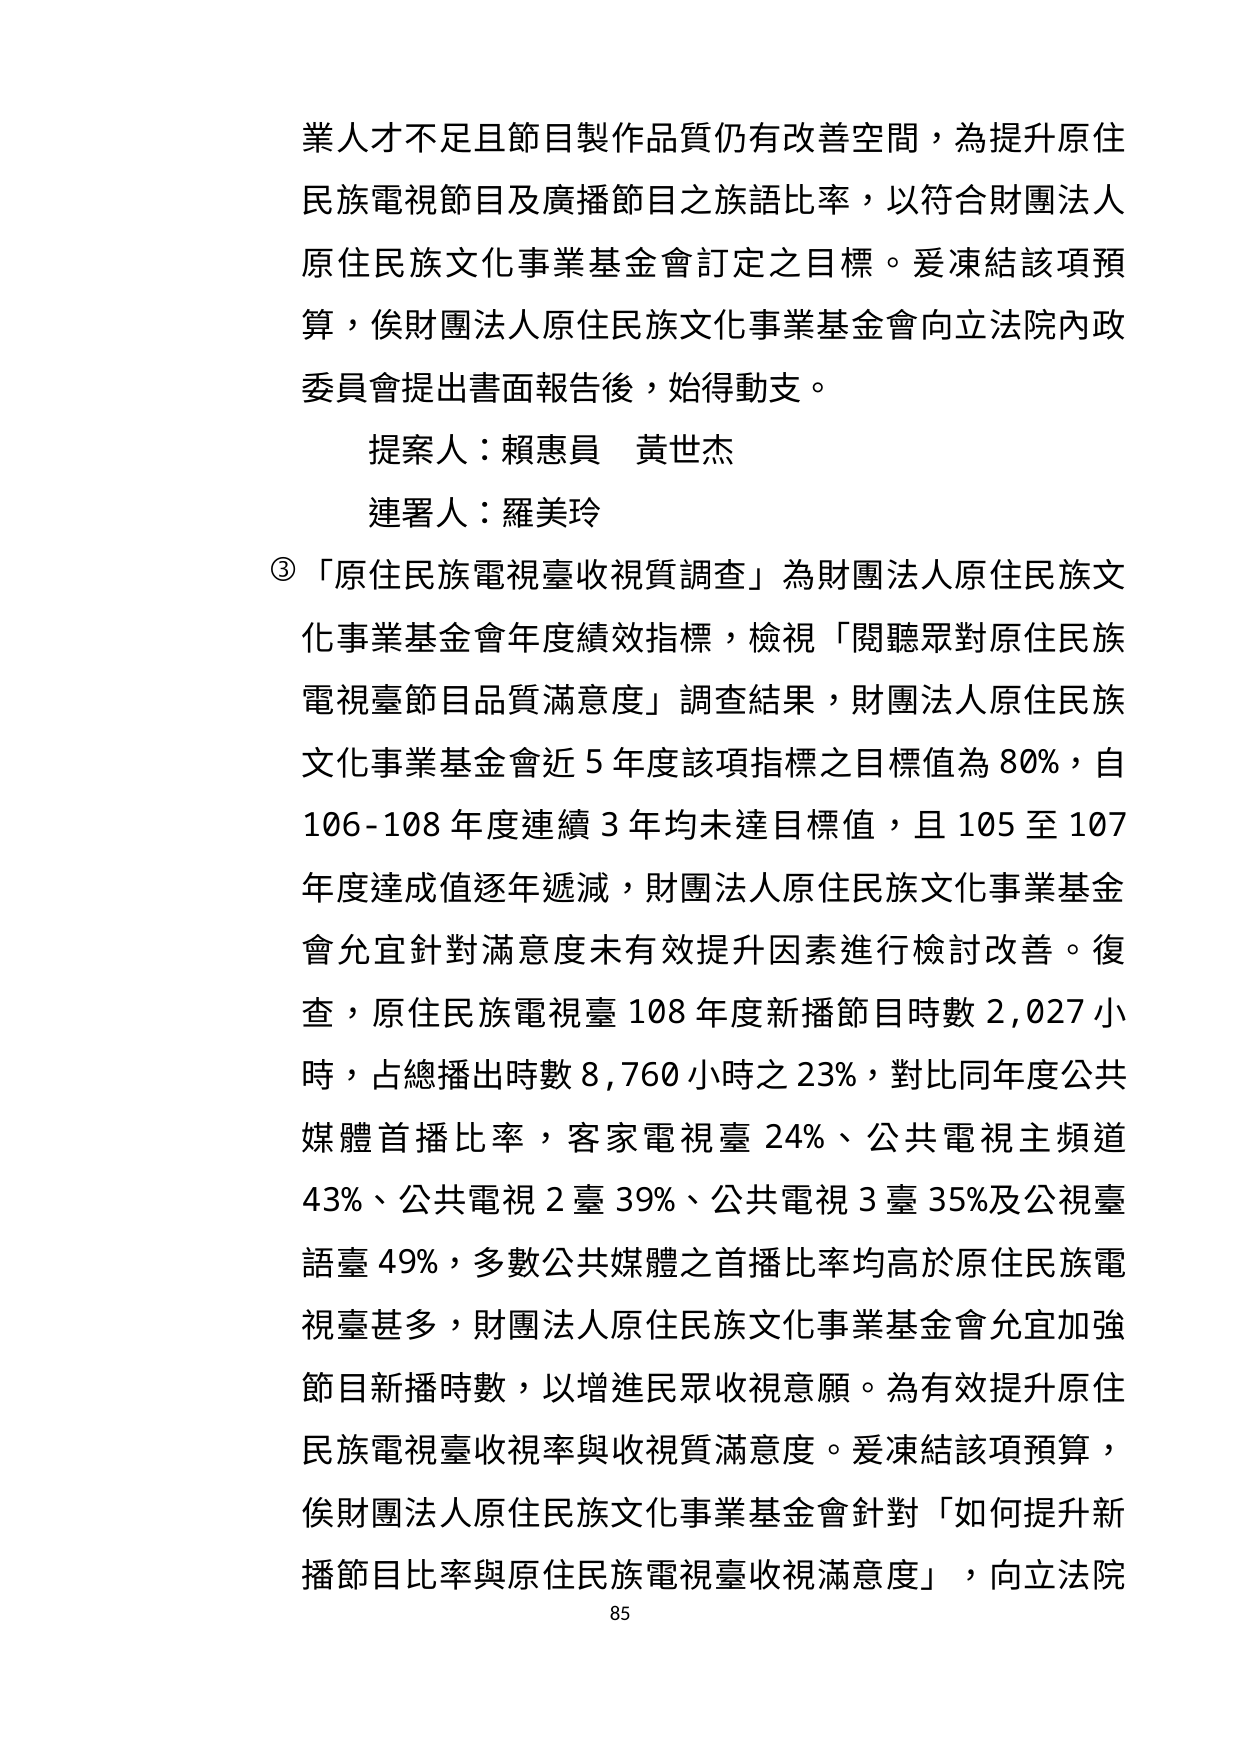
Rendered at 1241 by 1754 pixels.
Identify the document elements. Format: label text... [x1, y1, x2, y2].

text 連署人：羅美玲 [368, 469, 1127, 532]
text 「原住民族電視臺收視質調查」為財團法人原住民族文化事業基金會年度績效指標，檢視「閱聽眾對原住民族電視臺節目品質滿意度」調查結果，財團法人原住民族文化事業基金會近5年度該項指標之目標值為80%，自106-108年度連續3年均未達目標值，且105至107年度達成值逐年遞減，財團法人原住民族文化事業基金會允宜針對滿意度未有效提升因素進行檢討改善。復查，原住民族電視臺108年度新播節目時數2,027小時，占總播出時數8,760小時之23%，對比同年度公共媒體首播比率，客家電視臺24%、公共電視主頻道43%、公共電視2臺39%、公共電視3臺35%及公視臺語臺49%，多數公共媒體之首播比率均高於原住民族電視臺甚多，財團法人原住民族文化事業基金會允宜加強節目新播時數，以增進民眾收視意願。為有效提升原住民族電視臺收視率與收視質滿意度。爰凍結該項預算，俟財團法人原住民族文化事業基金會針對「如何提升新播節目比率與原住民族電視臺收視滿意度」，向立法院 [268, 532, 1127, 1594]
text 業人才不足且節目製作品質仍有改善空間，為提升原住民族電視節目及廣播節目之族語比率，以符合財團法人原住民族文化事業基金會訂定之目標。爰凍結該項預算，俟財團法人原住民族文化事業基金會向立法院內政委員會提出書面報告後，始得動支。 [268, 94, 1127, 407]
text 提案人：賴惠員 黃世杰 [368, 407, 1127, 469]
